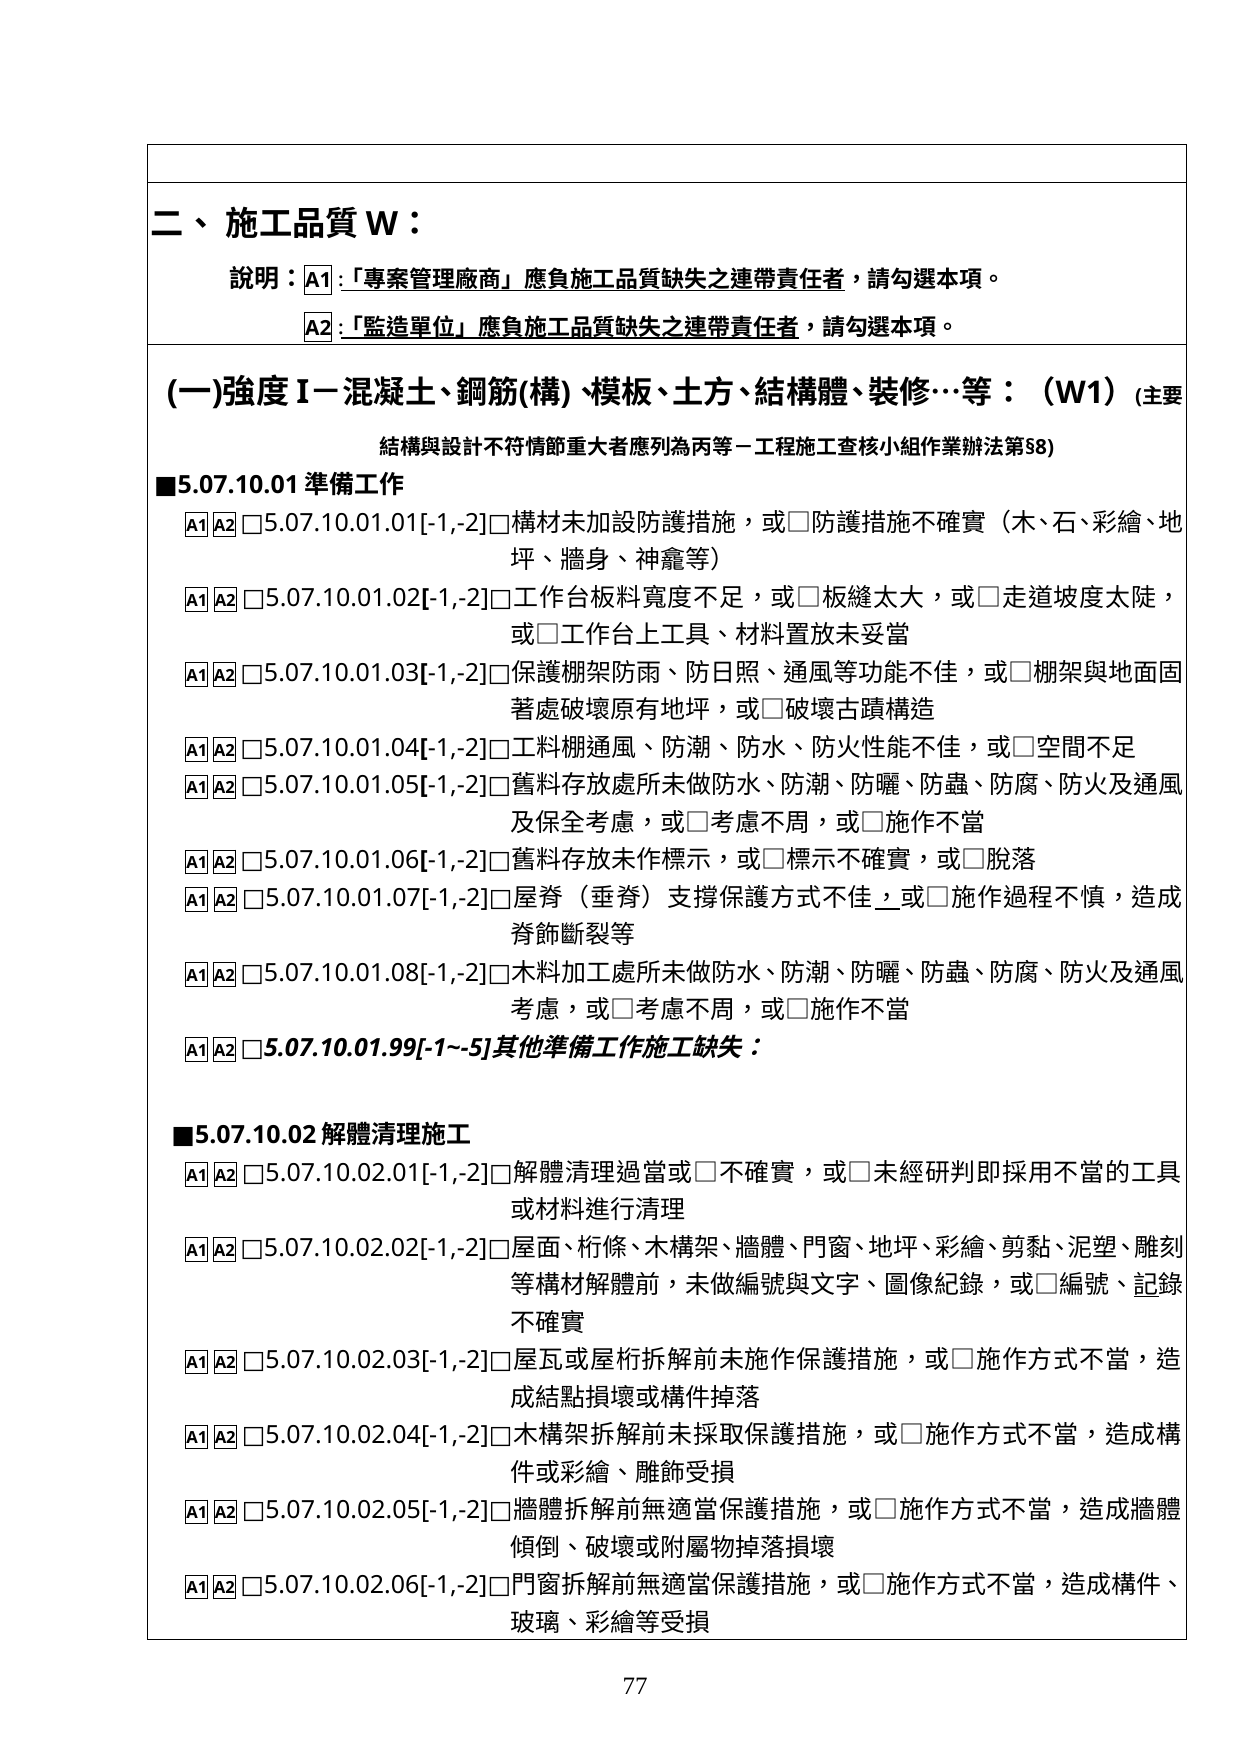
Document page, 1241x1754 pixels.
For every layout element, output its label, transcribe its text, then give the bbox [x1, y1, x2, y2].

table_cell (一)強度Ι－混凝土、鋼筋(構)、模板、土方、結構體、裝修…等：（W1）(主要結構與設計不符情節重大者應列為丙等－工程施工查核小組作業辦法第§8) ■5.07.10.01準備工作 A1 A2 □5.07.10.01.01[-1,-2]□構材未加設防護措施，或□防護措施不確實（木、石、彩繪、地坪、牆身、神龕等） A1 A2 □5.07.10.01.02[-1,-2]□工作台板料寬度不足，或□板縫太大，或□走道坡度太陡，或□工作台上工具、材料置放未妥當 A1 A2 □5.07.10.01.03[-1,-2]□保護棚架防雨、防日照、通風等功能不佳，或□棚架與地面固著處破壞原有地坪，或□破壞古蹟構造 A1 A2 □5.07.10.01.04[-1,-2]□工料棚通風、防潮、防水、防火性能不佳，或□空間不足 A1 A2 □5.07.10.01.05[-1,-2]□舊料存放處所未做防水、防潮、防曬、防蟲、防腐、防火及通風及保全考慮，或□考慮不周，或□施作不當 A1 A2 □5.07.10.01.06[-1,-2]□舊料存放未作標示，或□標示不確實，或□脫落 A1 A2 □5.07.10.01.07[-1,-2]□屋脊（垂脊）支撐保護方式不佳，或□施作過程不慎，造成脊飾斷裂等 A1 A2 □5.07.10.01.08[-1,-2]□木料加工處所未做防水、防潮、防曬、防蟲、防腐、防火及通風考慮，或□考慮不周，或□施作不當 A1 A2 □5.07.10.01.99[-1~-5]其他準備工作施工缺失： ■5.07.10.02解體清理施工 A1 A2 □5.07.10.02.01[-1,-2]□解體清理過當或□不確實，或□未經研判即採用不當的工具或材料進行清理 A1 A2 □5.07.10.02.02[-1,-2]□屋面、桁條、木構架、牆體、門窗、地坪、彩繪、剪黏、泥塑、雕刻等構材解體前，未做編號與文字、圖像紀錄，或□編號、記錄不確實 A1 A2 □5.07.10.02.03[-1,-2]□屋瓦或屋桁拆解前未施作保護措施，或□施作方式不當，造成結點損壞或構件掉落 A1 A2 □5.07.10.02.04[-1,-2]□木構架拆解前未採取保護措施，或□施作方式不當，造成構件或彩繪、雕飾受損 A1 A2 □5.07.10.02.05[-1,-2]□牆體拆解前無適當保護措施，或□施作方式不當，造成牆體傾倒、破壞或附屬物掉落損壞 A1 A2 □5.07.10.02.06[-1,-2]□門窗拆解前無適當保護措施，或□施作方式不當，造成構件、玻璃、彩繪等受損 [148, 345, 1186, 1639]
table_cell 施工品質W： 說明：A1：「專案管理廠商」應負施工品質缺失之連帶責任者，請勾選本項。 A2：「監造單位」應負施工品質缺失之連帶責任者，請勾選本項。 [148, 183, 1186, 344]
